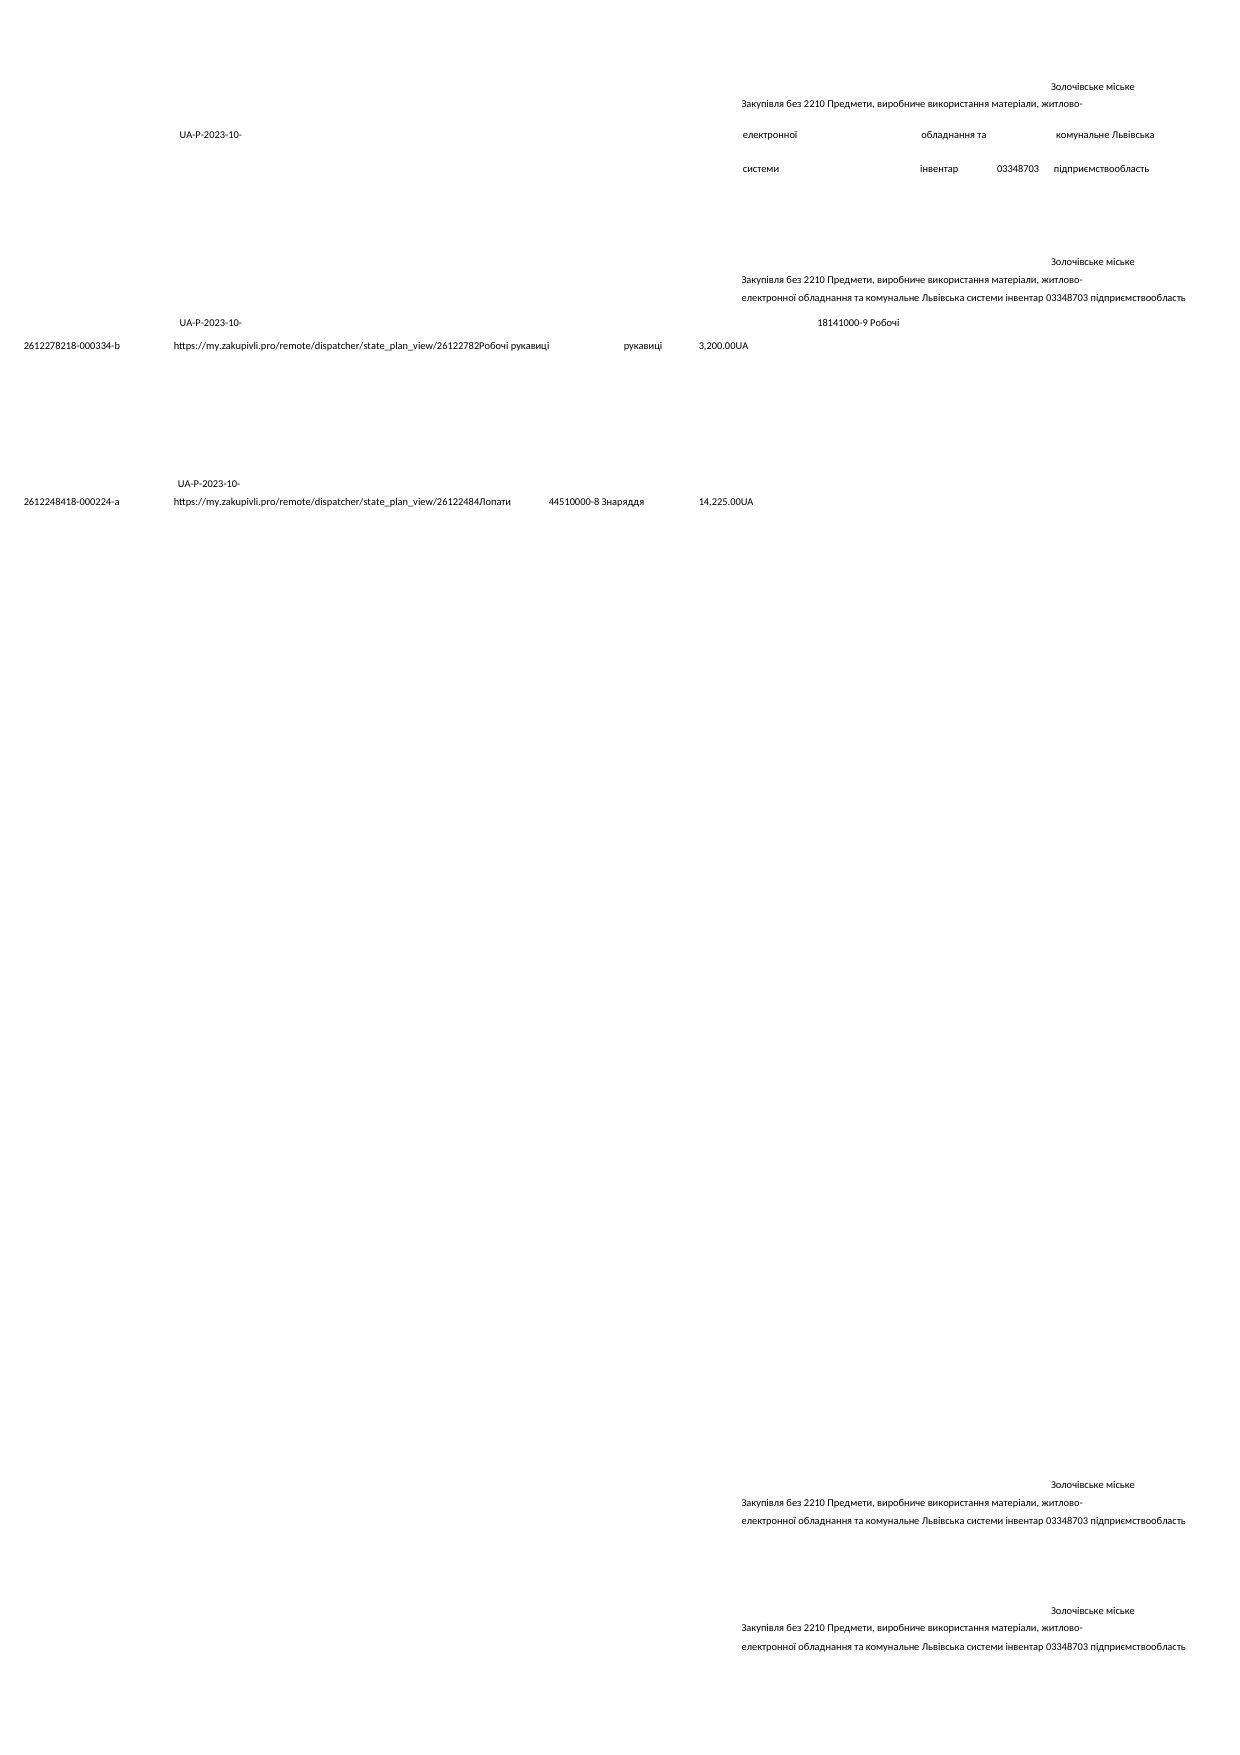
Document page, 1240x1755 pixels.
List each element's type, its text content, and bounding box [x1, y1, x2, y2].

list 2612248418-000224-a https://my.zakupivli.pro/remote/dispatcher/state_plan_view/26122484Лопати 44510000-8 Знаряддя 14,225.00UA [0, 496, 1239, 508]
text UA-P-2023-10- 18141000-9 Робочі [23, 304, 1239, 332]
list 2612278218-000334-b https://my.zakupivli.pro/remote/dispatcher/state_plan_view/26122782Робочі рукавиці рукавиці 3,200.00UA [0, 339, 1239, 352]
text UA-P-2023-10- [178, 478, 1239, 490]
